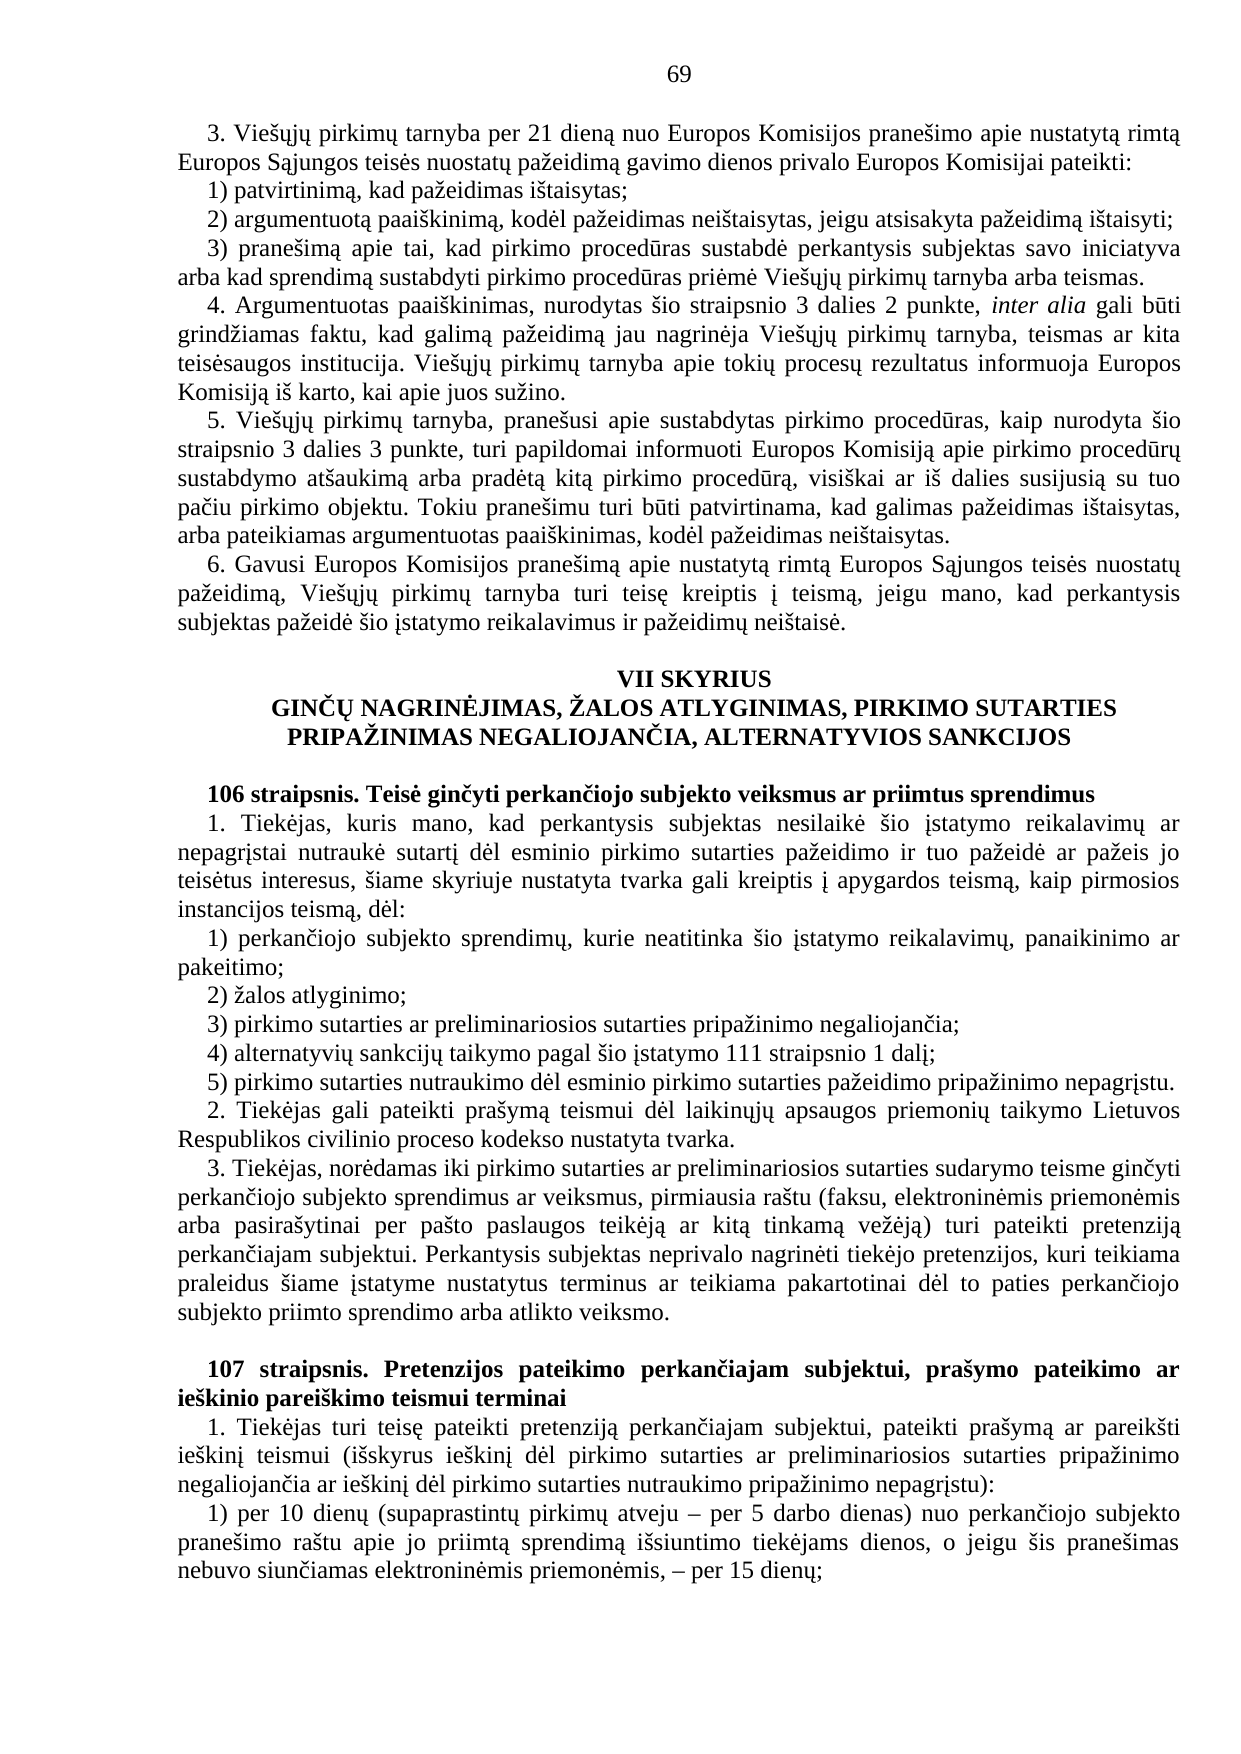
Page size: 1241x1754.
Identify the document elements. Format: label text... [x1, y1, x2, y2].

text 5) pirkimo sutarties nutraukimo dėl esminio pirkimo sutarties pažeidimo pripažinimo nepagrįstu. [177, 1067, 1181, 1096]
text GINČŲ NAGRINĖJIMAS, ŽALOS ATLYGINIMAS, PIRKIMO SUTARTIES PRIPAŽINIMAS NEGALIOJANČIA, ALTERNATYVIOS SANKCIJOS [177, 693, 1181, 751]
text 2) argumentuotą paaiškinimą, kodėl pažeidimas neištaisytas, jeigu atsisakyta pažeidimą ištaisyti; [177, 204, 1181, 233]
text 2. Tiekėjas gali pateikti prašymą teismui dėl laikinųjų apsaugos priemonių taikymo Lietuvos Respublikos civilinio proceso kodekso nustatyta tvarka. [177, 1096, 1181, 1153]
text 3. Tiekėjas, norėdamas iki pirkimo sutarties ar preliminariosios sutarties sudarymo teisme ginčyti perkančiojo subjekto sprendimus ar veiksmus, pirmiausia raštu (faksu, elektroninėmis priemonėmis arba pasirašytinai per pašto paslaugos teikėją ar kitą tinkamą vežėją) turi pateikti pretenziją perkančiajam subjektui. Perkantysis subjektas neprivalo nagrinėti tiekėjo pretenzijos, kuri teikiama praleidus šiame įstatyme nustatytus terminus ar teikiama pakartotinai dėl to paties perkančiojo subjekto priimto sprendimo arba atlikto veiksmo. [177, 1153, 1181, 1326]
text 3) pirkimo sutarties ar preliminariosios sutarties pripažinimo negaliojančia; [177, 1009, 1181, 1038]
text 1) patvirtinimą, kad pažeidimas ištaisytas; [177, 176, 1181, 204]
text 6. Gavusi Europos Komisijos pranešimą apie nustatytą rimtą Europos Sąjungos teisės nuostatų pažeidimą, Viešųjų pirkimų tarnyba turi teisę kreiptis į teismą, jeigu mano, kad perkantysis subjektas pažeidė šio įstatymo reikalavimus ir pažeidimų neištaisė. [177, 549, 1181, 636]
text 1. Tiekėjas turi teisę pateikti pretenziją perkančiajam subjektui, pateikti prašymą ar pareikšti ieškinį teismui (išskyrus ieškinį dėl pirkimo sutarties ar preliminariosios sutarties pripažinimo negaliojančia ar ieškinį dėl pirkimo sutarties nutraukimo pripažinimo nepagrįstu): [177, 1412, 1181, 1498]
text 1) per 10 dienų (supaprastintų pirkimų atveju – per 5 darbo dienas) nuo perkančiojo subjekto pranešimo raštu apie jo priimtą sprendimą išsiuntimo tiekėjams dienos, o jeigu šis pranešimas nebuvo siunčiamas elektroninėmis priemonėmis, – per 15 dienų; [177, 1498, 1181, 1584]
text 4) alternatyvių sankcijų taikymo pagal šio įstatymo 111 straipsnio 1 dalį; [177, 1038, 1181, 1067]
text 1) perkančiojo subjekto sprendimų, kurie neatitinka šio įstatymo reikalavimų, panaikinimo ar pakeitimo; [177, 923, 1181, 981]
text 5. Viešųjų pirkimų tarnyba, pranešusi apie sustabdytas pirkimo procedūras, kaip nurodyta šio straipsnio 3 dalies 3 punkte, turi papildomai informuoti Europos Komisiją apie pirkimo procedūrų sustabdymo atšaukimą arba pradėtą kitą pirkimo procedūrą, visiškai ar iš dalies susijusią su tuo pačiu pirkimo objektu. Tokiu pranešimu turi būti patvirtinama, kad galimas pažeidimas ištaisytas, arba pateikiamas argumentuotas paaiškinimas, kodėl pažeidimas neištaisytas. [177, 406, 1181, 549]
text 106 straipsnis. Teisė ginčyti perkančiojo subjekto veiksmus ar priimtus sprendimus [177, 779, 1181, 808]
text 1. Tiekėjas, kuris mano, kad perkantysis subjektas nesilaikė šio įstatymo reikalavimų ar nepagrįstai nutraukė sutartį dėl esminio pirkimo sutarties pažeidimo ir tuo pažeidė ar pažeis jo teisėtus interesus, šiame skyriuje nustatyta tvarka gali kreiptis į apygardos teismą, kaip pirmosios instancijos teismą, dėl: [177, 808, 1181, 923]
text 2) žalos atlyginimo; [177, 981, 1181, 1009]
text 4. Argumentuotas paaiškinimas, nurodytas šio straipsnio 3 dalies 2 punkte, inter alia gali būti grindžiamas faktu, kad galimą pažeidimą jau nagrinėja Viešųjų pirkimų tarnyba, teismas ar kita teisėsaugos institucija. Viešųjų pirkimų tarnyba apie tokių procesų rezultatus informuoja Europos Komisiją iš karto, kai apie juos sužino. [177, 291, 1181, 406]
text 3. Viešųjų pirkimų tarnyba per 21 dieną nuo Europos Komisijos pranešimo apie nustatytą rimtą Europos Sąjungos teisės nuostatų pažeidimą gavimo dienos privalo Europos Komisijai pateikti: [177, 118, 1181, 176]
text 3) pranešimą apie tai, kad pirkimo procedūras sustabdė perkantysis subjektas savo iniciatyva arba kad sprendimą sustabdyti pirkimo procedūras priėmė Viešųjų pirkimų tarnyba arba teismas. [177, 233, 1181, 291]
text ViI SKYRIUS [177, 664, 1181, 693]
text 107 straipsnis. Pretenzijos pateikimo perkančiajam subjektui, prašymo pateikimo ar ieškinio pareiškimo teismui terminai [177, 1354, 1181, 1412]
